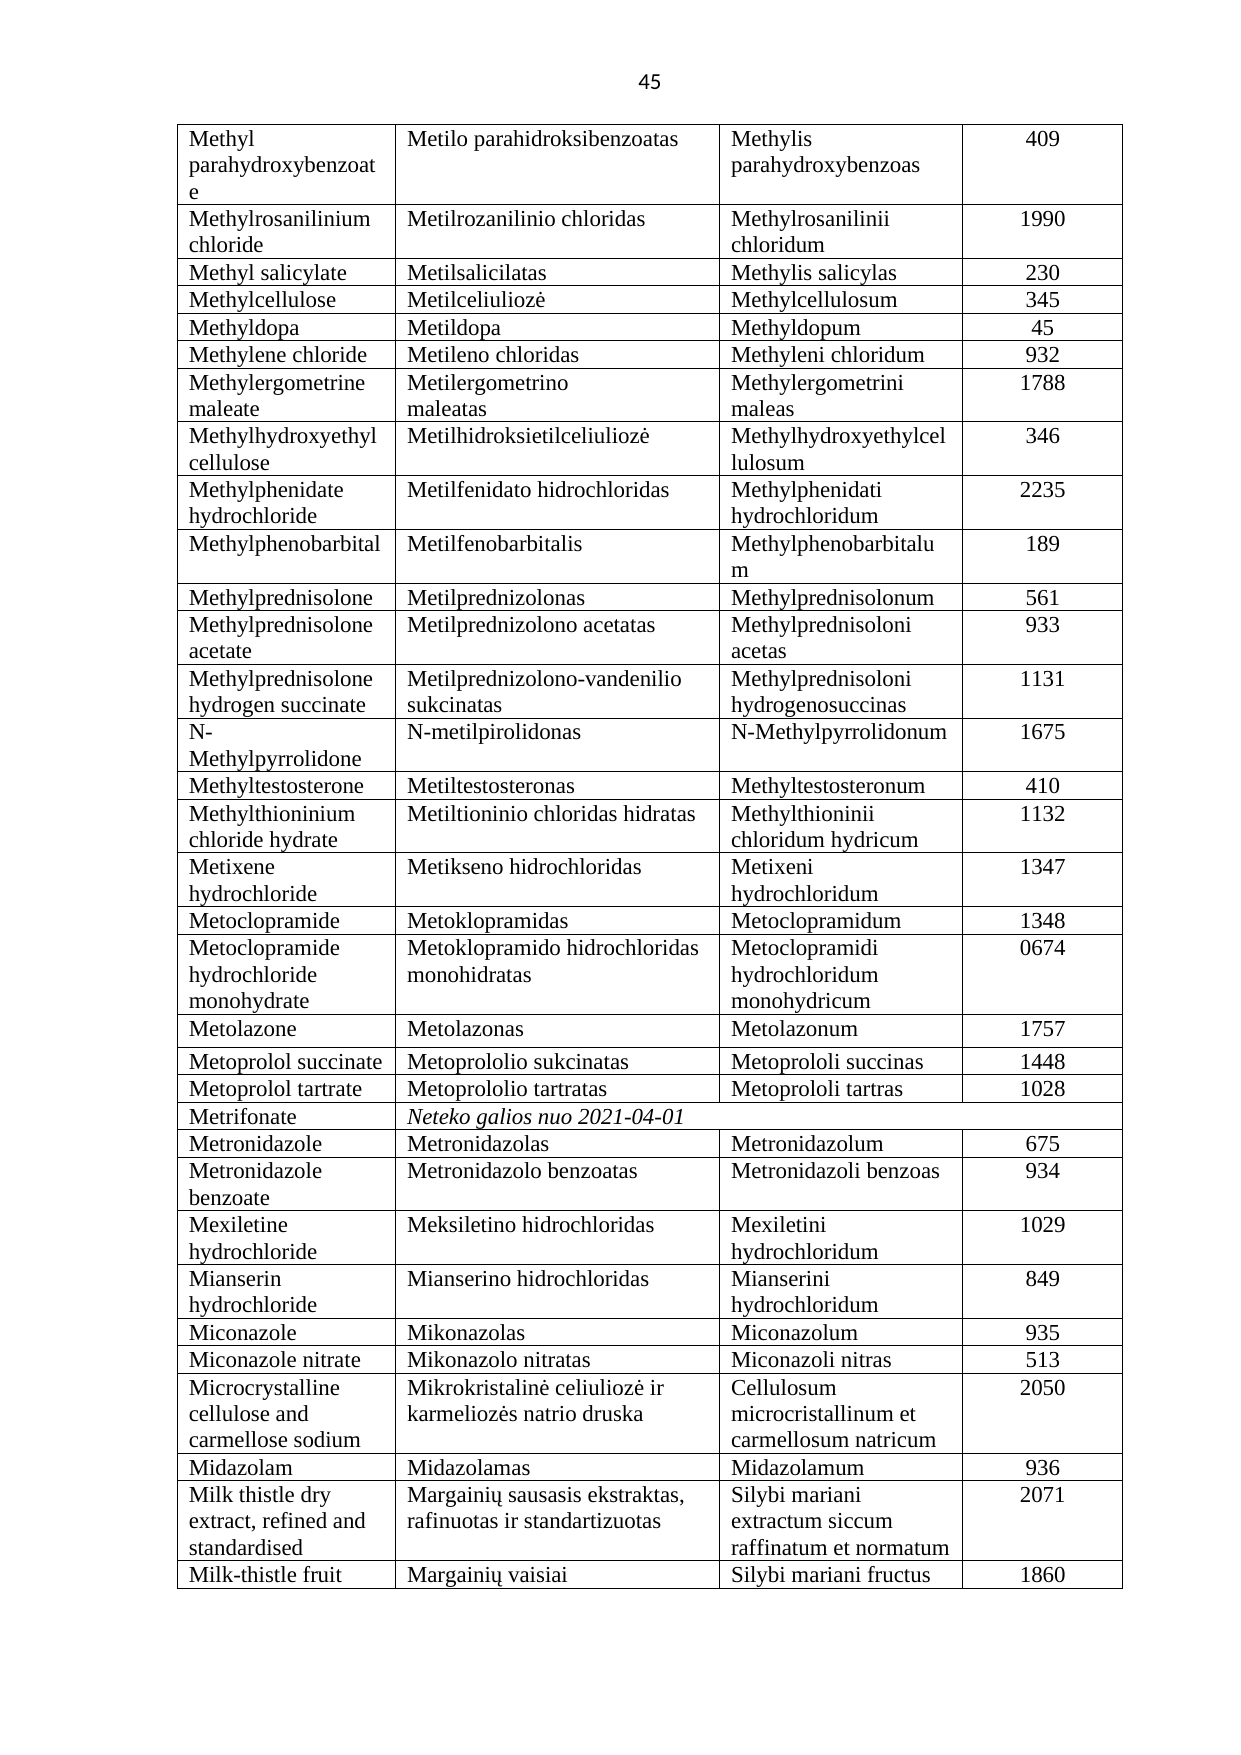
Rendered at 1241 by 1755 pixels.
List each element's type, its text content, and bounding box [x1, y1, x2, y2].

table_cell Mikonazolas [396, 1319, 719, 1345]
table_cell Methylergometrine maleate [178, 369, 395, 421]
table_cell Midazolamas [396, 1454, 719, 1480]
table_cell Metilfenidato hidrochloridas [396, 476, 719, 529]
table_cell 933 [963, 611, 1122, 664]
table_cell 230 [963, 259, 1122, 285]
table_cell 1029 [963, 1211, 1122, 1264]
table_cell Methyleni chloridum [720, 341, 962, 367]
table_cell 849 [963, 1265, 1122, 1318]
table_cell Metoprololi succinas [720, 1048, 962, 1074]
table_cell Mianserin hydrochloride [178, 1265, 395, 1318]
table_cell Methylprednisolonum [720, 584, 962, 610]
table_cell Methylprednisolone acetate [178, 611, 395, 664]
table_cell Methylrosanilinii chloridum [720, 205, 962, 258]
table_cell Metronidazole benzoate [178, 1158, 395, 1210]
table_cell Methylprednisolone [178, 584, 395, 610]
table_cell Midazolam [178, 1454, 395, 1480]
table_cell Miconazolum [720, 1319, 962, 1345]
table_cell N-Methylpyrrolidone [178, 719, 395, 771]
table_cell Methylis parahydroxybenzoas [720, 125, 962, 204]
table_cell 1347 [963, 853, 1122, 906]
table_cell 1860 [963, 1561, 1122, 1588]
table_cell Metolazonum [720, 1015, 962, 1047]
table_cell 1757 [963, 1015, 1122, 1047]
table_cell 409 [963, 125, 1122, 204]
table_cell 934 [963, 1158, 1122, 1210]
table_cell Metilo parahidroksibenzoatas [396, 125, 719, 204]
table_cell Methylthioninium chloride hydrate [178, 800, 395, 852]
table_cell 1132 [963, 800, 1122, 852]
table_cell Metiltestosteronas [396, 772, 719, 798]
table_cell Metolazonas [396, 1015, 719, 1047]
table_cell Methylis salicylas [720, 259, 962, 285]
table_cell Metoprololio sukcinatas [396, 1048, 719, 1074]
table_cell Metoprololi tartras [720, 1075, 962, 1102]
table_cell 1131 [963, 665, 1122, 717]
table_cell Mikrokristalinė celiuliozė ir karmeliozės natrio druska [396, 1374, 719, 1453]
table_cell 410 [963, 772, 1122, 798]
table_cell Midazolamum [720, 1454, 962, 1480]
table_cell Methyl salicylate [178, 259, 395, 285]
table_cell 1675 [963, 719, 1122, 771]
table_cell Metikseno hidrochloridas [396, 853, 719, 906]
table_cell Methyldopum [720, 314, 962, 340]
table_cell Neteko galios nuo 2021-04-01 [396, 1103, 1122, 1129]
table_cell Methylthioninii chloridum hydricum [720, 800, 962, 852]
table_cell Milk thistle dry extract, refined and standardised [178, 1481, 395, 1560]
table_cell Metildopa [396, 314, 719, 340]
table_cell Mexiletini hydrochloridum [720, 1211, 962, 1264]
table_cell Metilprednizolono-vandenilio sukcinatas [396, 665, 719, 717]
table_cell Cellulosum microcristallinum et carmellosum natricum [720, 1374, 962, 1453]
table_cell Metixeni hydrochloridum [720, 853, 962, 906]
table_cell 513 [963, 1346, 1122, 1373]
table_cell Methylphenobarbitalum [720, 530, 962, 582]
table_cell Methylcellulose [178, 286, 395, 313]
table_cell Metronidazoli benzoas [720, 1158, 962, 1210]
table_cell Metilergometrino maleatas [396, 369, 719, 421]
table_cell Metronidazolum [720, 1130, 962, 1157]
table_cell Silybi mariani extractum siccum raffinatum et normatum [720, 1481, 962, 1560]
table_cell 45 [963, 314, 1122, 340]
table_cell 345 [963, 286, 1122, 313]
table_cell Metoprololio tartratas [396, 1075, 719, 1102]
table_cell Metilrozanilinio chloridas [396, 205, 719, 258]
table_cell 1028 [963, 1075, 1122, 1102]
table_cell Methylprednisoloni hydrogenosuccinas [720, 665, 962, 717]
table_cell Meksiletino hidrochloridas [396, 1211, 719, 1264]
table_cell Metilhidroksietilceliuliozė [396, 422, 719, 475]
table_cell Methylhydroxyethylcellulosum [720, 422, 962, 475]
table_cell 1448 [963, 1048, 1122, 1074]
table_cell N-Methylpyrrolidonum [720, 719, 962, 771]
table_cell Methylene chloride [178, 341, 395, 367]
table_cell Milk-thistle fruit [178, 1561, 395, 1588]
table_cell Mianserino hidrochloridas [396, 1265, 719, 1318]
table_cell Methylhydroxyethylcellulose [178, 422, 395, 475]
table_cell 932 [963, 341, 1122, 367]
table_cell Metronidazolo benzoatas [396, 1158, 719, 1210]
table_cell Methylcellulosum [720, 286, 962, 313]
table_cell Methyltestosteronum [720, 772, 962, 798]
table_cell Silybi mariani fructus [720, 1561, 962, 1588]
table_cell Miconazoli nitras [720, 1346, 962, 1373]
table_cell Margainių sausasis ekstraktas, rafinuotas ir standartizuotas [396, 1481, 719, 1560]
table_cell Miconazole nitrate [178, 1346, 395, 1373]
table_cell Metronidazole [178, 1130, 395, 1157]
table_cell Metoclopramidum [720, 907, 962, 933]
table_cell Metilfenobarbitalis [396, 530, 719, 582]
table_cell Metoprolol tartrate [178, 1075, 395, 1102]
table_cell Metrifonate [178, 1103, 395, 1129]
table_cell 935 [963, 1319, 1122, 1345]
table_cell Metoprolol succinate [178, 1048, 395, 1074]
table_cell Metileno chloridas [396, 341, 719, 367]
table_cell Methylphenidati hydrochloridum [720, 476, 962, 529]
table_cell Margainių vaisiai [396, 1561, 719, 1588]
table_cell Methylprednisoloni acetas [720, 611, 962, 664]
table_cell 0674 [963, 935, 1122, 1013]
table_cell 1990 [963, 205, 1122, 258]
table_cell Metolazone [178, 1015, 395, 1047]
table_cell 346 [963, 422, 1122, 475]
table_cell Methylphenidate hydrochloride [178, 476, 395, 529]
table_cell Metoklopramido hidrochloridas monohidratas [396, 935, 719, 1013]
table_cell Mianserini hydrochloridum [720, 1265, 962, 1318]
table_cell 675 [963, 1130, 1122, 1157]
table_cell Metilprednizolonas [396, 584, 719, 610]
table_cell 1788 [963, 369, 1122, 421]
table_cell Methylergometrini maleas [720, 369, 962, 421]
table_cell Methyltestosterone [178, 772, 395, 798]
table_cell N-metilpirolidonas [396, 719, 719, 771]
table_cell Microcrystalline cellulose and carmellose sodium [178, 1374, 395, 1453]
table_cell 936 [963, 1454, 1122, 1480]
table_cell Mexiletine hydrochloride [178, 1211, 395, 1264]
table_cell Metilprednizolono acetatas [396, 611, 719, 664]
table_cell 2235 [963, 476, 1122, 529]
table_cell Mikonazolo nitratas [396, 1346, 719, 1373]
table_cell Metoclopramide hydrochloride monohydrate [178, 935, 395, 1013]
table_cell Metoclopramide [178, 907, 395, 933]
table_cell Metoklopramidas [396, 907, 719, 933]
table_cell 1348 [963, 907, 1122, 933]
table_cell Metronidazolas [396, 1130, 719, 1157]
table_cell Methylprednisolone hydrogen succinate [178, 665, 395, 717]
table_cell Metilsalicilatas [396, 259, 719, 285]
table_cell Methylphenobarbital [178, 530, 395, 582]
table_cell Metixene hydrochloride [178, 853, 395, 906]
table_cell Methyldopa [178, 314, 395, 340]
table_cell Metiltioninio chloridas hidratas [396, 800, 719, 852]
table_cell Miconazole [178, 1319, 395, 1345]
table_cell 2071 [963, 1481, 1122, 1560]
table_cell 2050 [963, 1374, 1122, 1453]
table_cell 561 [963, 584, 1122, 610]
table_cell Metilceliuliozė [396, 286, 719, 313]
table_cell Metoclopramidi hydrochloridum monohydricum [720, 935, 962, 1013]
table_cell Methylrosanilinium chloride [178, 205, 395, 258]
table_cell 189 [963, 530, 1122, 582]
table_cell Methyl parahydroxybenzoate [178, 125, 395, 204]
